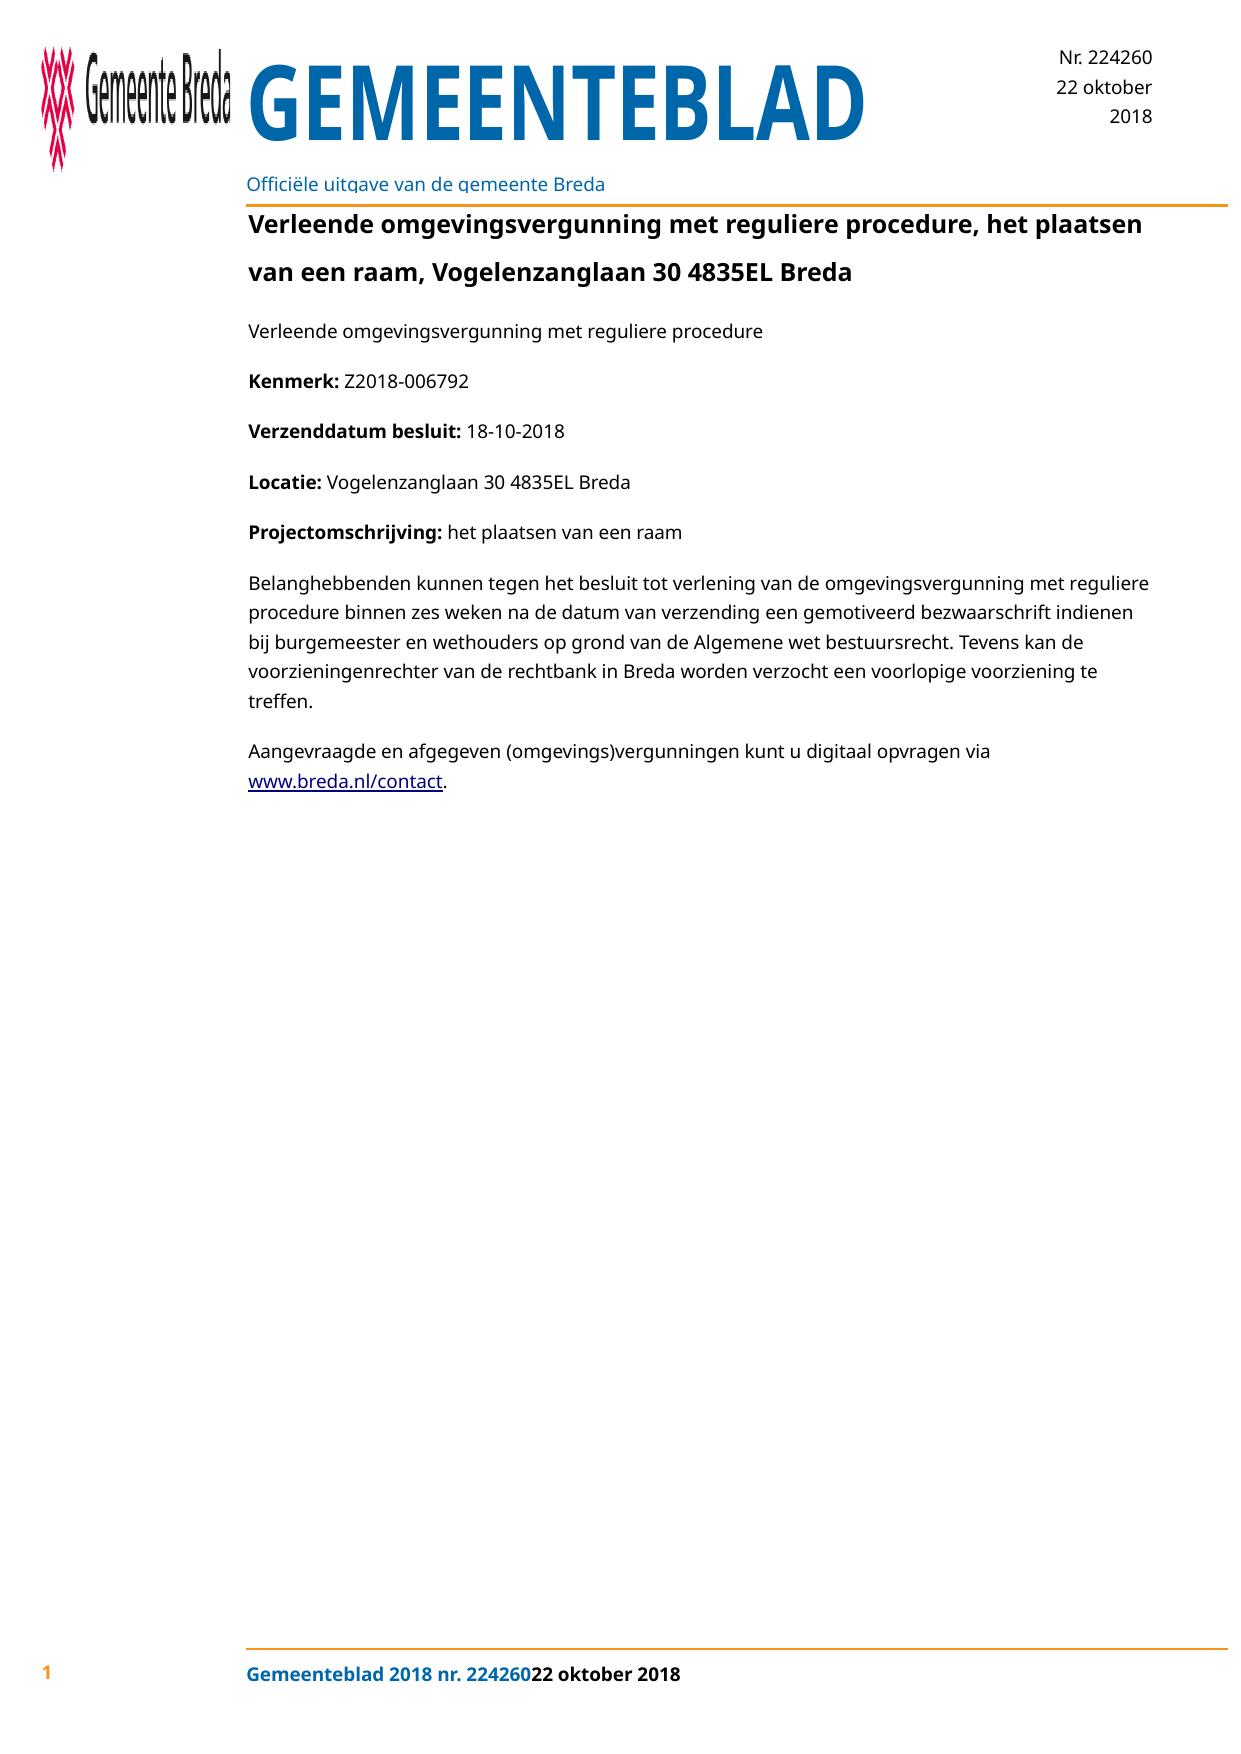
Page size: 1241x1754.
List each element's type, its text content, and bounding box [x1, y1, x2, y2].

text Verleende omgevingsvergunning met reguliere procedure, het plaatsen van een raam, Vogelenzanglaan 30 4835EL Breda [248, 207, 1152, 288]
picture [41, 47, 231, 172]
text Verleende omgevingsvergunning met reguliere procedure [248, 318, 1152, 344]
text Kenmerk: Z2018-006792 [248, 368, 1152, 394]
text Belanghebbenden kunnen tegen het besluit tot verlening van de omgevingsvergunning met reguliere procedure binnen zes weken na de datum van verzending een gemotiveerd bezwaarschrift indienen bij burgemeester en wethouders op grond van de Algemene wet bestuursrecht. Tevens kan de voorzieningenrechter van de rechtbank in Breda worden verzocht een voorlopige voorziening te treffen. [248, 570, 1152, 714]
text Aangevraagde en afgegeven (omgevings)vergunningen kunt u digitaal opvragen via www.breda.nl/contact. [248, 739, 1152, 794]
text Verzenddatum besluit: 18-10-2018 [248, 419, 1152, 444]
text Locatie: Vogelenzanglaan 30 4835EL Breda [248, 469, 1152, 495]
text Projectomschrijving: het plaatsen van een raam [248, 519, 1152, 545]
